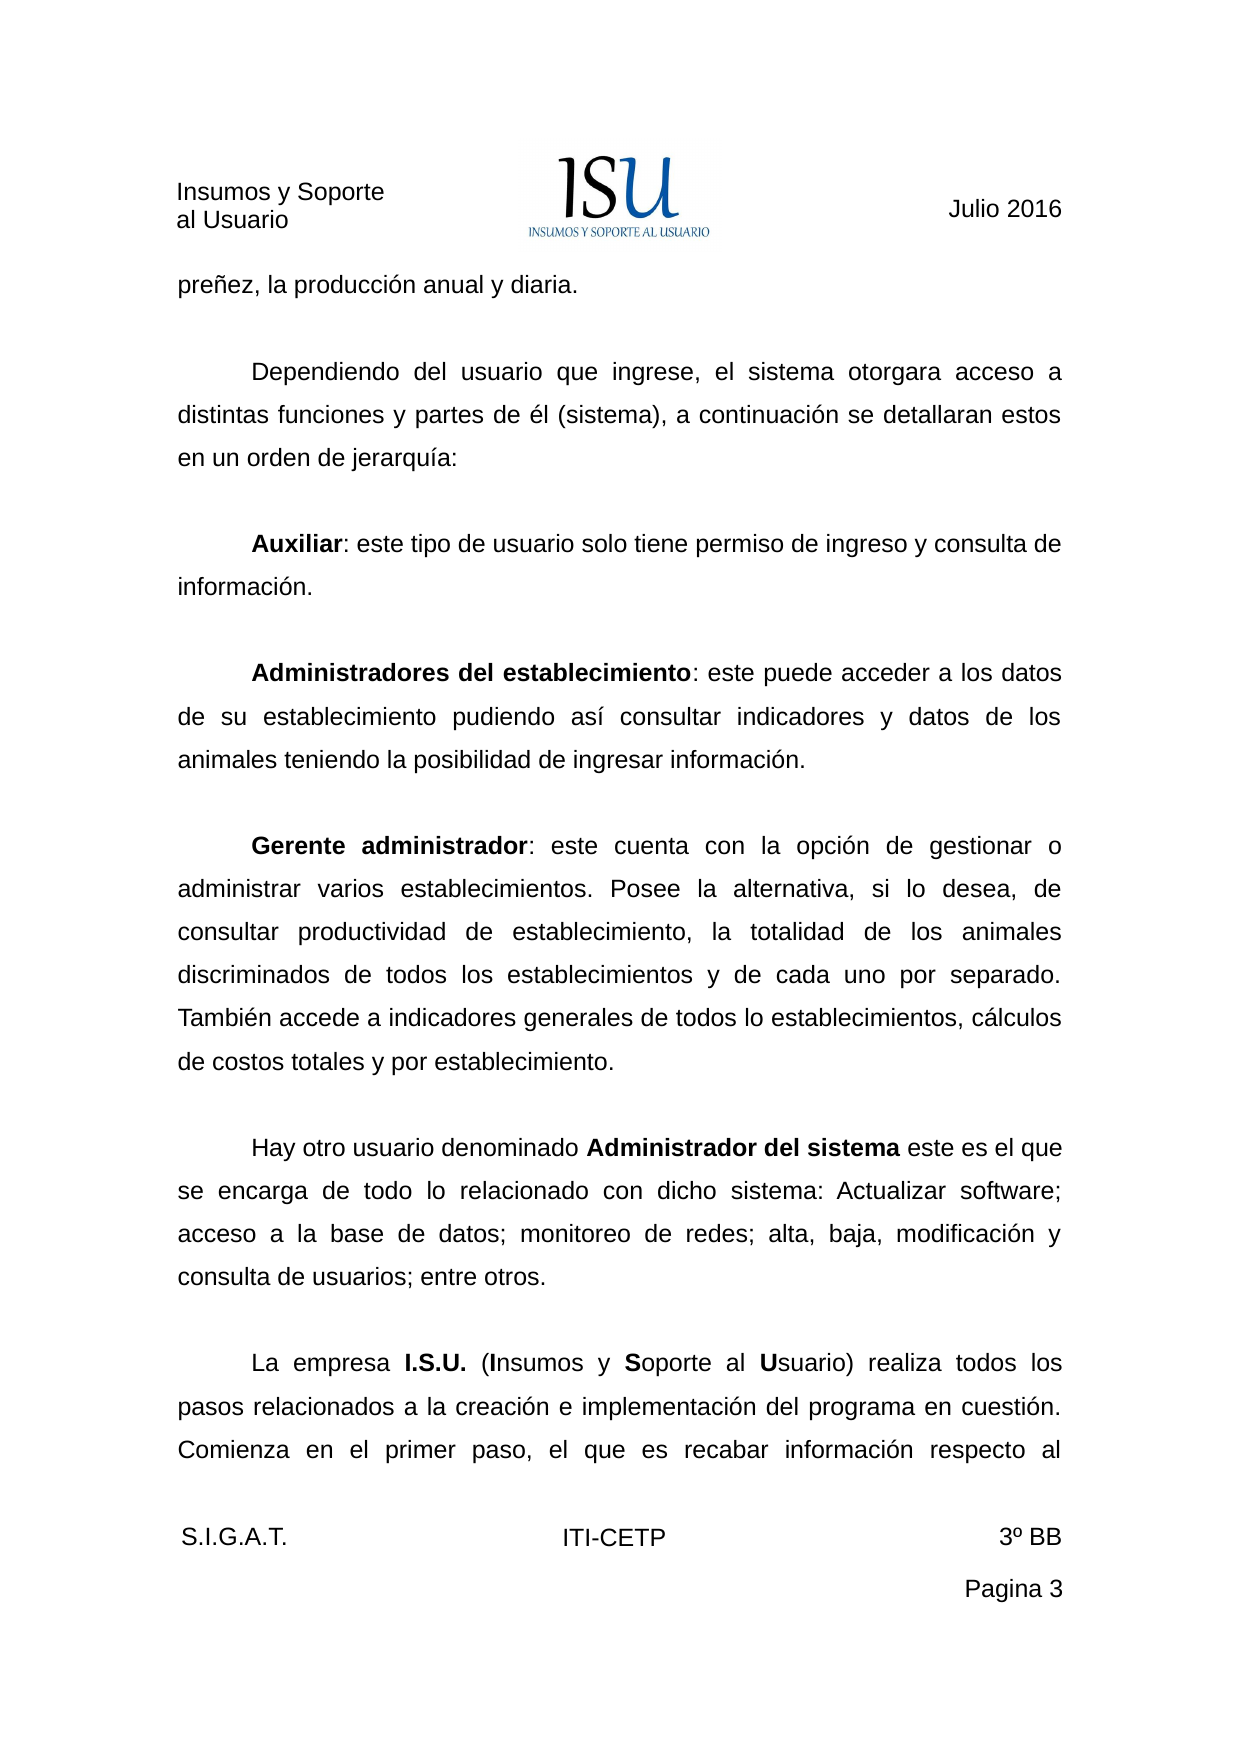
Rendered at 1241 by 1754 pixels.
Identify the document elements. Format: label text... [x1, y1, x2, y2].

text Dependiendo del usuario que ingrese, el sistema otorgara acceso a distintas funciones y partes de él (sistema), a continuación se detallaran estos en un orden de jerarquía: [177, 356, 1063, 471]
text La empresa I.S.U. (Insumos y Soporte al Usuario) realiza todos los pasos relacionados a la creación e implementación del programa en cuestión. Comienza en el primer paso, el que es recabar información respecto al [177, 1348, 1063, 1463]
picture [517, 138, 723, 252]
text Administradores del establecimiento: este puede acceder a los datos de su establecimiento pudiendo así consultar indicadores y datos de los animales teniendo la posibilidad de ingresar información. [177, 658, 1063, 773]
text Gerente administrador: este cuenta con la opción de gestionar o administrar varios establecimientos. Posee la alternativa, si lo desea, de consultar productividad de establecimiento, la totalidad de los animales discriminados de todos los establecimientos y de cada uno por separado. También accede a indicadores generales de todos lo establecimientos, cálculos de costos totales y por establecimiento. [177, 831, 1063, 1075]
text Auxiliar: este tipo de usuario solo tiene permiso de ingreso y consulta de información. [177, 529, 1063, 601]
text preñez, la producción anual y diaria. [177, 270, 1063, 299]
text Hay otro usuario denominado Administrador del sistema este es el que se encarga de todo lo relacionado con dicho sistema: Actualizar software; acceso a la base de datos; monitoreo de redes; alta, baja, modificación y consulta de usuarios; entre otros. [177, 1133, 1063, 1291]
